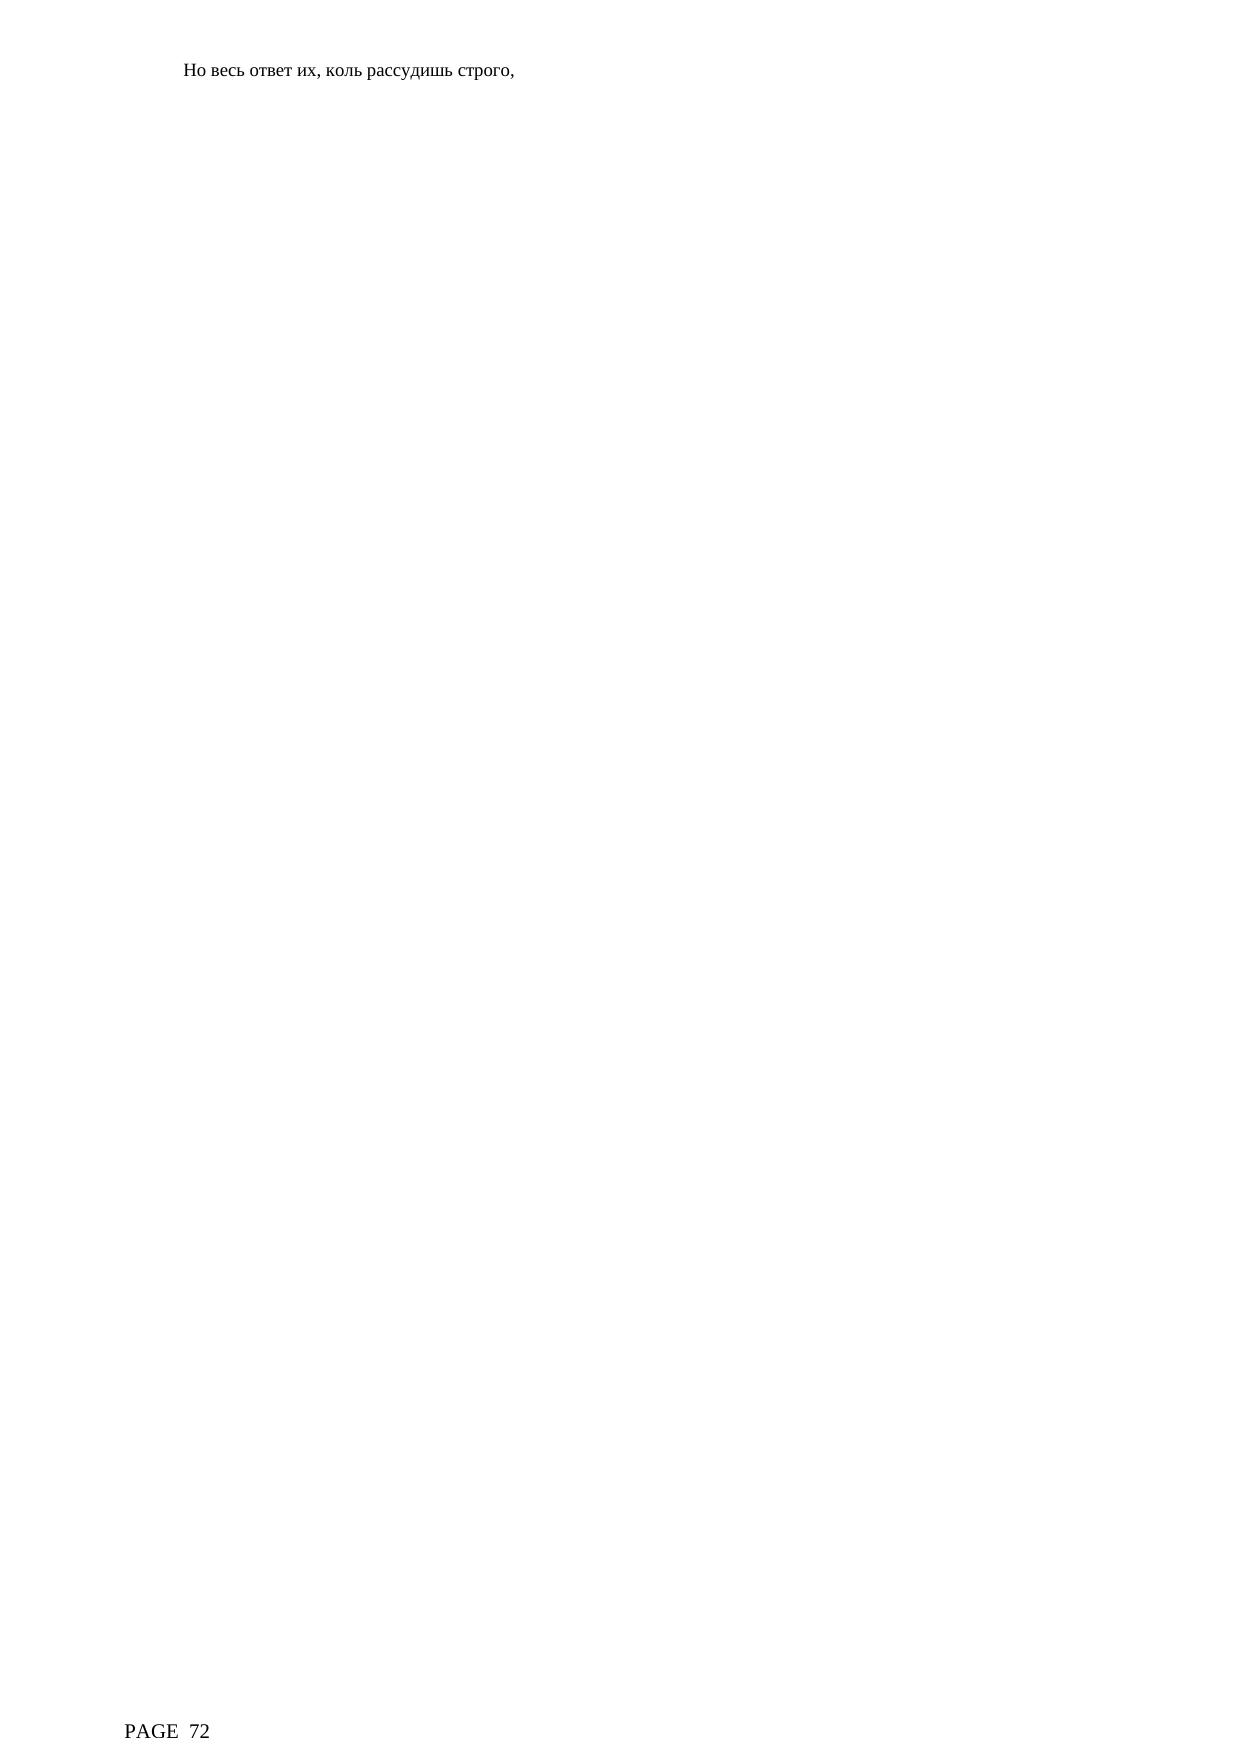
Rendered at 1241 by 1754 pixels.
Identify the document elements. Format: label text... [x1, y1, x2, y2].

text Но весь ответ их, коль рассудишь строго, [124, 59, 615, 81]
